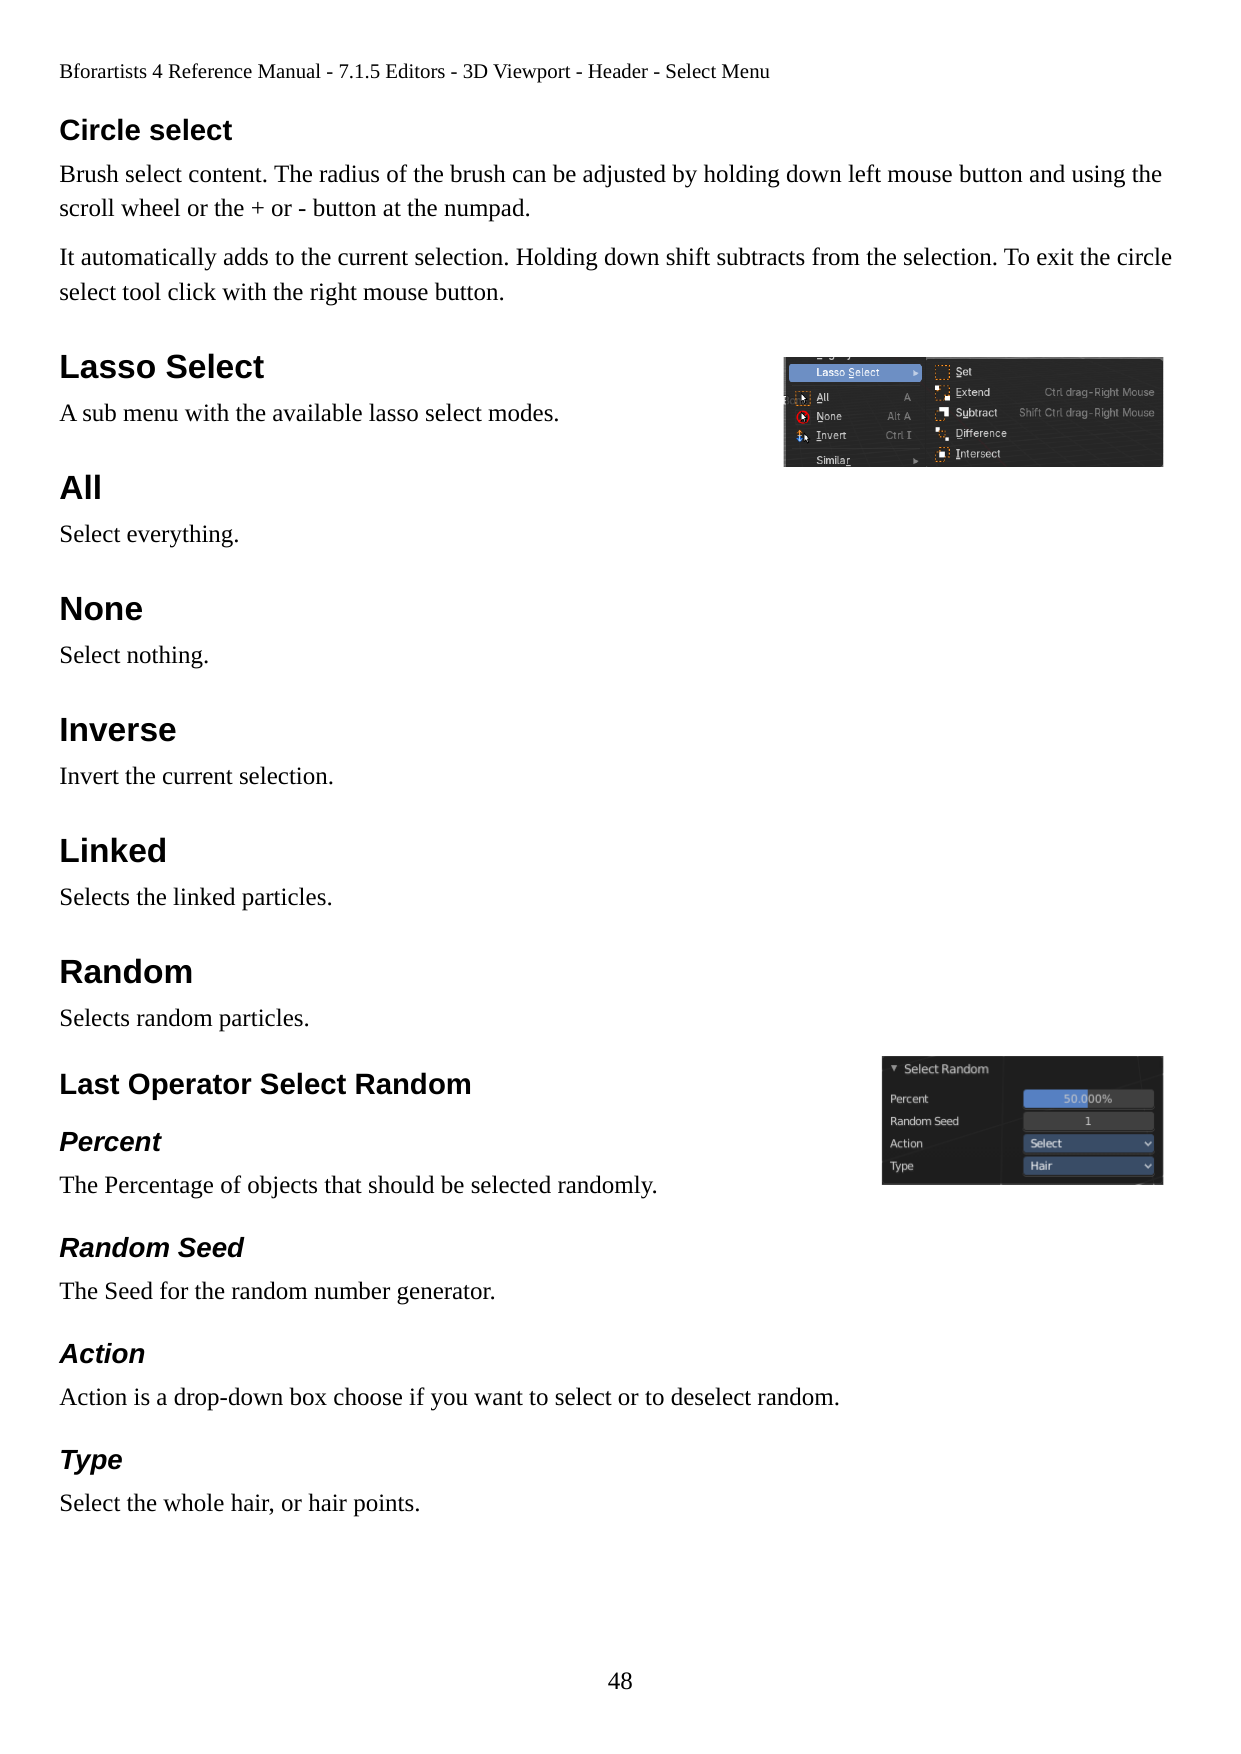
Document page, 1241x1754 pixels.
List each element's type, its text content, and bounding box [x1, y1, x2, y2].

subtitle Lasso Select [59, 347, 1181, 385]
subtitle [1164, 1067, 1181, 1101]
subtitle Action [59, 1337, 1181, 1369]
subtitle None [59, 589, 1181, 627]
text Select the whole hair, or hair points. [59, 1488, 1181, 1516]
subtitle Percent [59, 1126, 881, 1157]
text A sub menu with the available lasso select modes. [59, 398, 783, 427]
text It automatically adds to the current selection. Holding down shift subtracts from the selection. To exit the circle select tool click with the right mouse button. [59, 242, 1181, 306]
text Select nothing. [59, 640, 1181, 669]
subtitle Random [59, 952, 1181, 991]
text Brush select content. The radius of the brush can be adjusted by holding down left mouse button and using the scroll wheel or the + or - button at the numpad. [59, 159, 1181, 222]
text Invert the current selection. [59, 761, 1181, 790]
subtitle Circle select [59, 113, 1181, 146]
subtitle Linked [59, 831, 1181, 869]
subtitle All [59, 468, 1181, 506]
text Select everything. [59, 519, 1181, 548]
picture [881, 1056, 1164, 1185]
subtitle Inverse [59, 710, 1181, 748]
subtitle Last Operator Select Random [59, 1067, 881, 1101]
subtitle [1164, 1126, 1181, 1157]
picture [783, 357, 1164, 467]
text Action is a drop-down box choose if you want to select or to deselect random. [59, 1382, 1181, 1411]
text The Seed for the random number generator. [59, 1276, 1181, 1304]
subtitle Type [59, 1443, 1181, 1475]
subtitle Random Seed [59, 1231, 1181, 1263]
text Selects the linked particles. [59, 882, 1181, 911]
text Selects random particles. [59, 1003, 1181, 1032]
text The Percentage of objects that should be selected randomly. [59, 1170, 1181, 1199]
